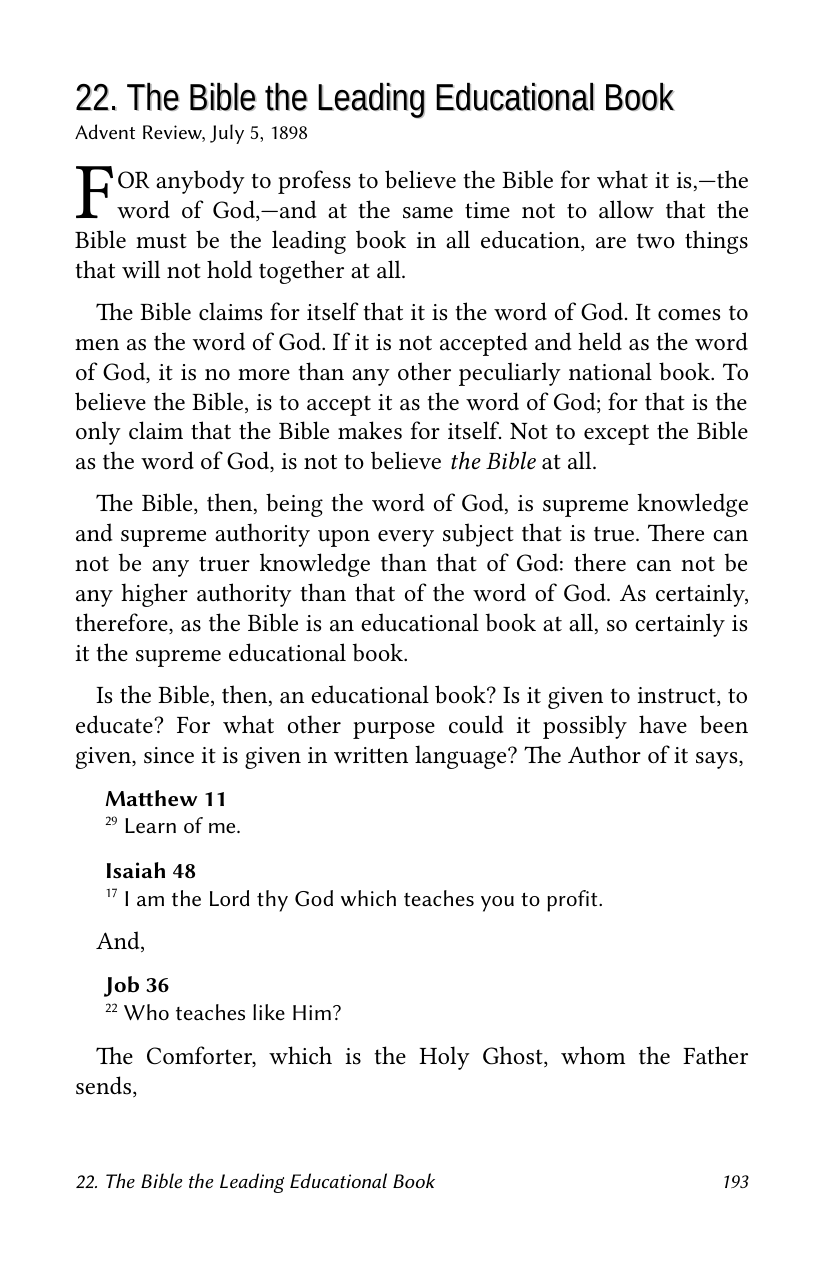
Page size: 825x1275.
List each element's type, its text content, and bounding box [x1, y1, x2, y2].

text Advent Review, July 5, 1898 [75, 121, 750, 145]
text Job 36 [105, 972, 750, 998]
title The Bible the Leading Educational Book [75, 75, 750, 118]
text The Bible claims for itself that it is the word of God. It comes to men as the word of God. If it is not accepted and held as the word of God, it is no more than any other peculiarly national book. To believe the Bible, is to accept it as the word of God; for that is the only claim that the Bible makes for itself. Not to except the Bible as the word of God, is not to believe the Bible at all. [75, 298, 750, 476]
text 22 Who teaches like Him? [105, 1000, 720, 1026]
text Matthew 11 [105, 786, 750, 812]
text The Comforter, which is the Holy Ghost, whom the Father sends, [75, 1042, 750, 1100]
text 17 I am the Lord thy God which teaches you to profit. [105, 886, 720, 912]
text Isaiah 48 [105, 858, 750, 884]
text The Bible, then, being the word of God, is supreme knowledge and supreme authority upon every subject that is true. There can not be any truer knowledge than that of God: there can not be any higher authority than that of the word of God. As certainly, therefore, as the Bible is an educational book at all, so certainly is it the supreme educational book. [75, 489, 750, 667]
text And, [75, 927, 750, 956]
text FOR anybody to profess to believe the Bible for what it is,—the word of God,—and at the same time not to allow that the Bible must be the leading book in all education, are two things that will not hold together at all. [75, 166, 750, 284]
text Is the Bible, then, an educational book? Is it given to instruct, to educate? For what other purpose could it possibly have been given, since it is given in written language? The Author of it says, [75, 681, 750, 769]
text 29 Learn of me. [105, 813, 720, 839]
